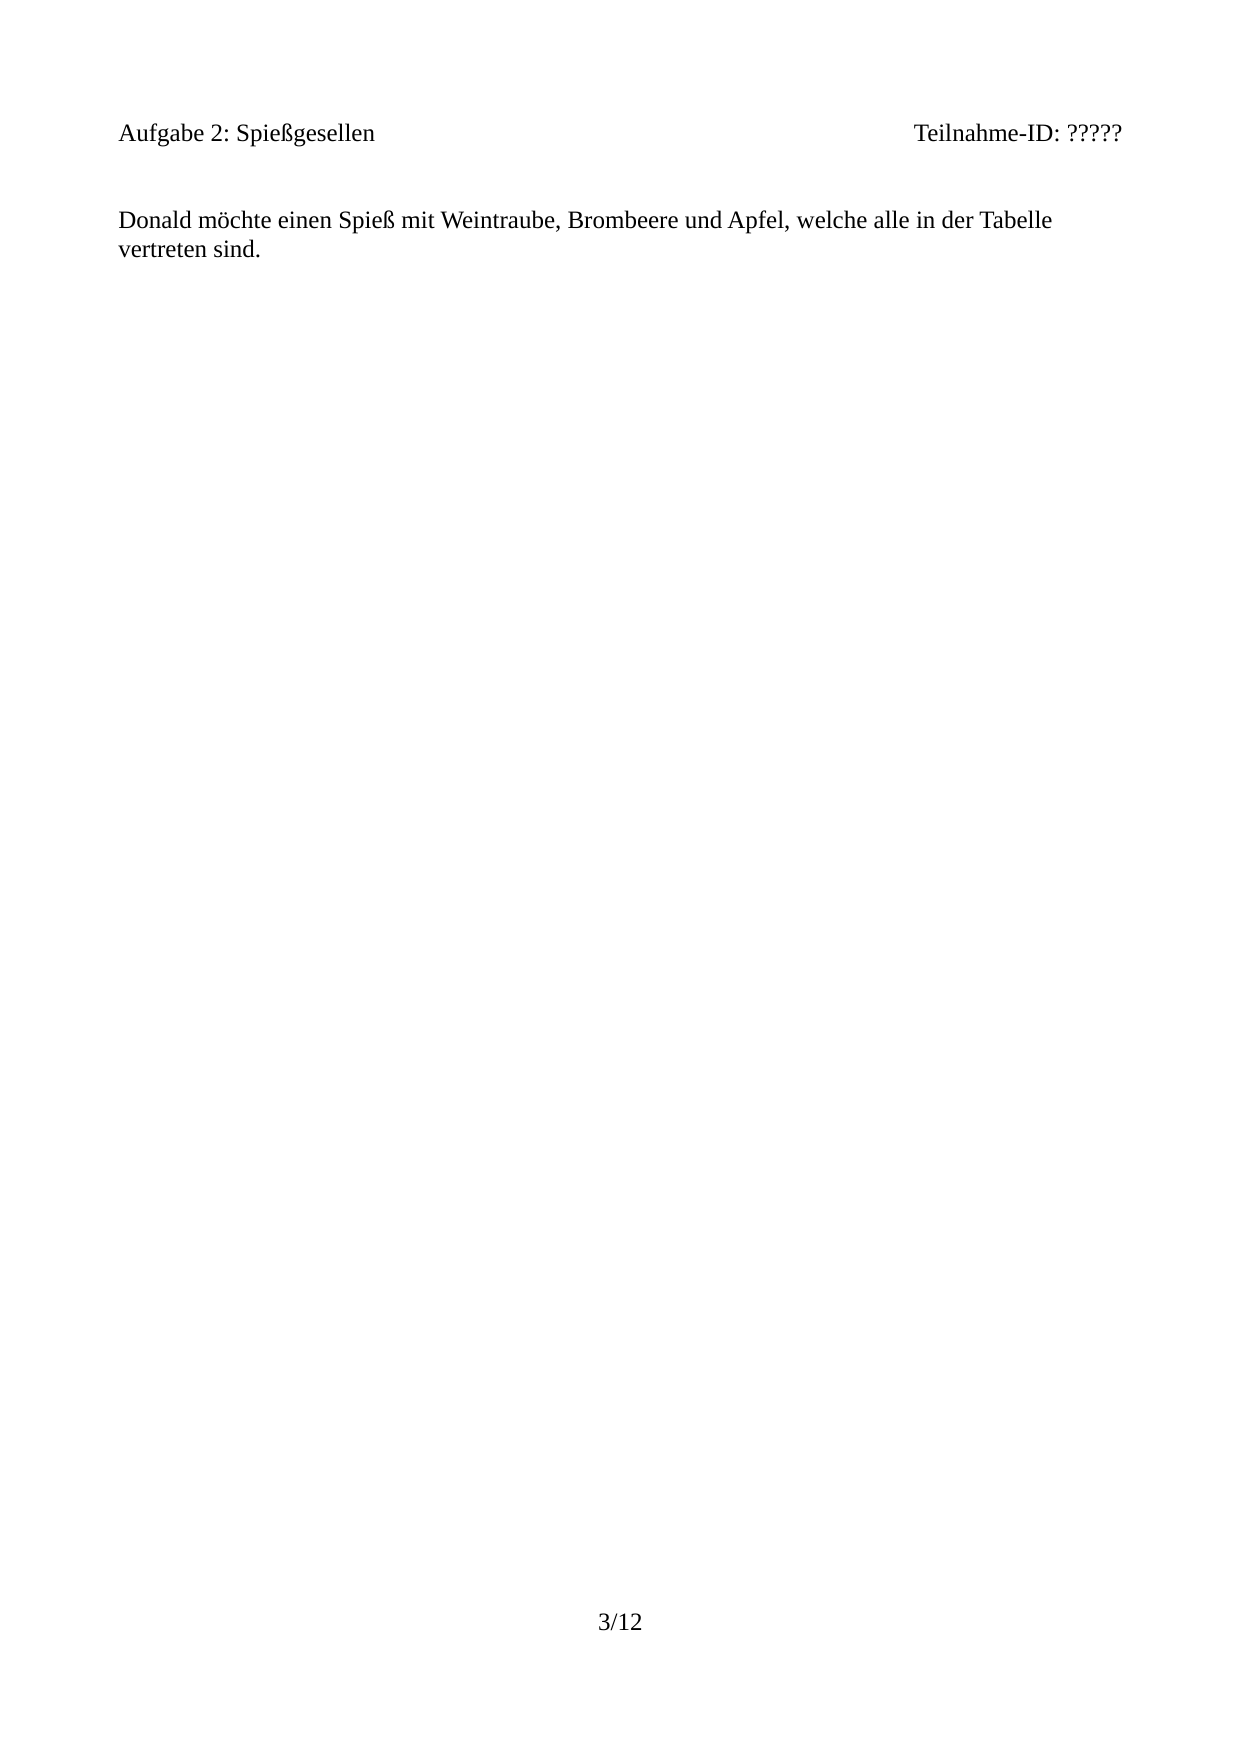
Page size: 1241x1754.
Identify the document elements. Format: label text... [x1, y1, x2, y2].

text Donald möchte einen Spieß mit Weintraube, Brombeere und Apfel, welche alle in der Tabelle vertreten sind. [118, 206, 1122, 263]
